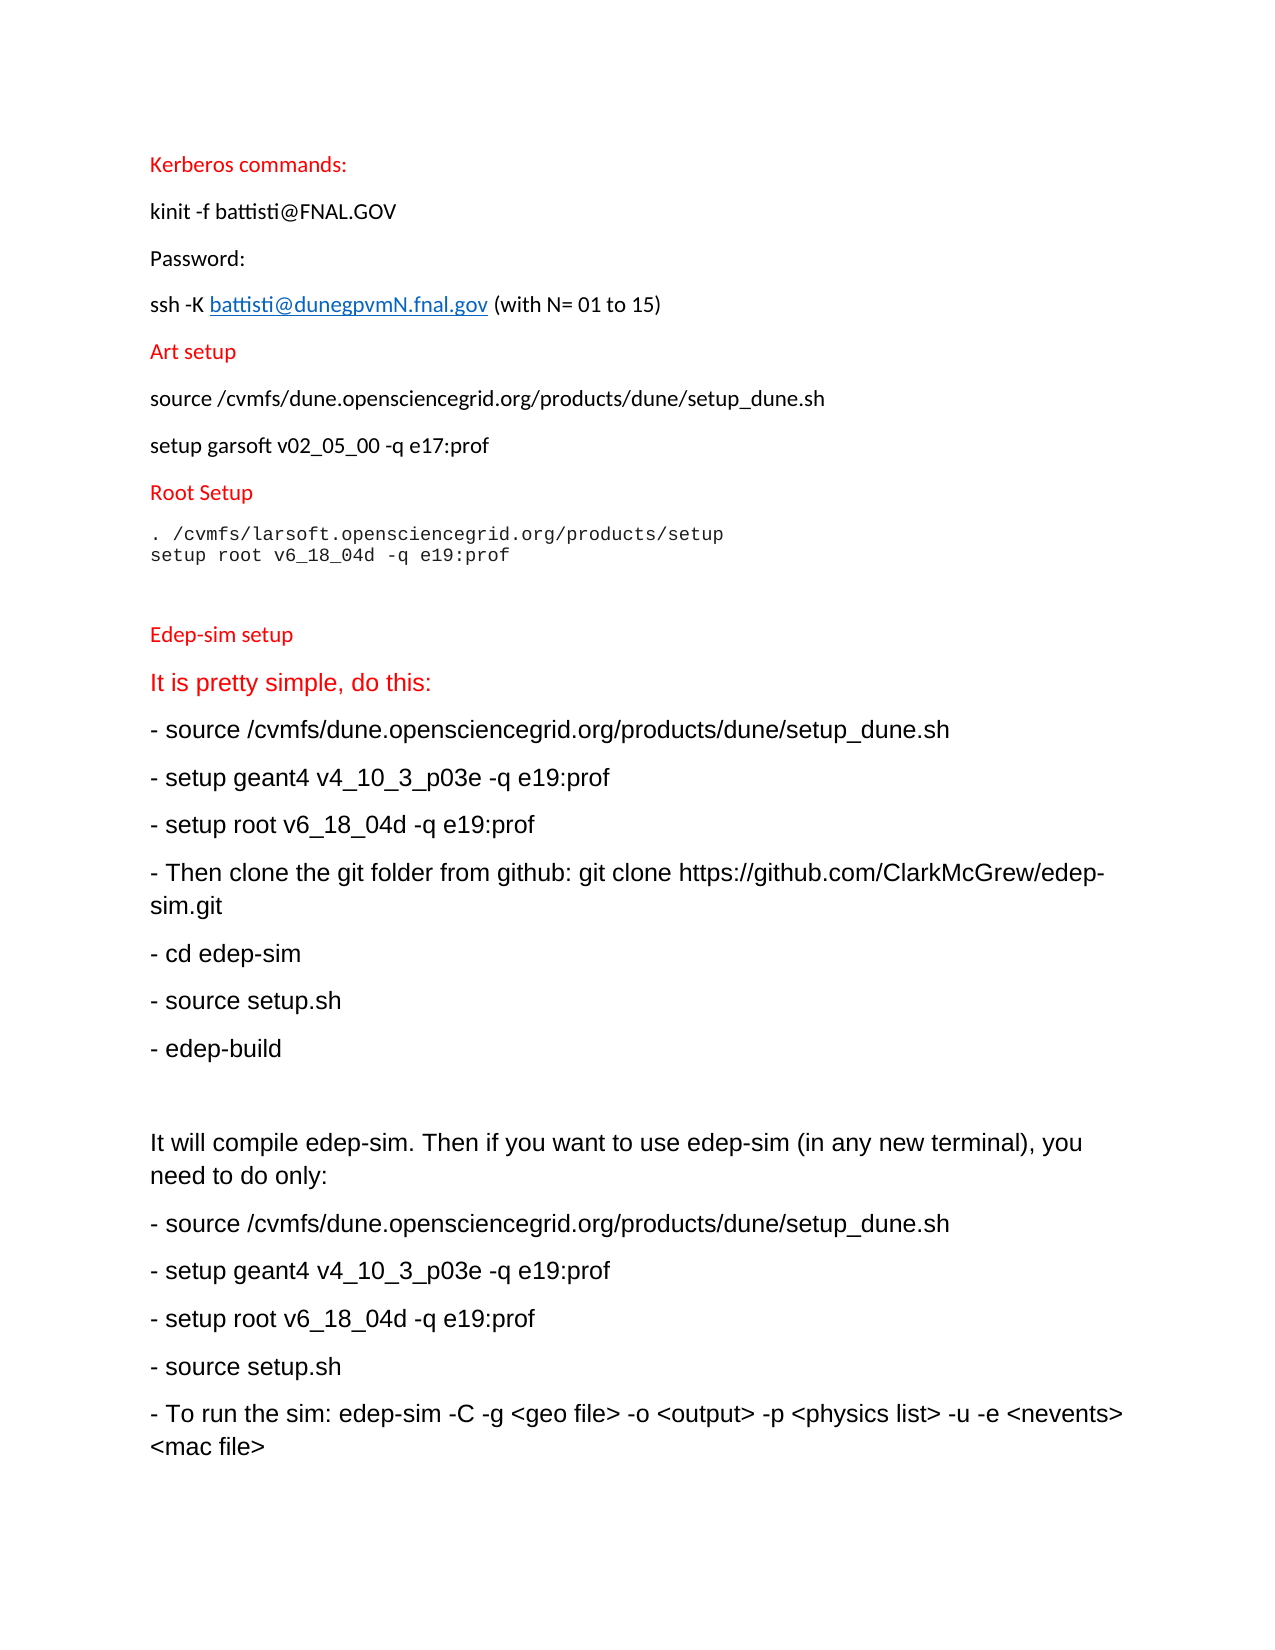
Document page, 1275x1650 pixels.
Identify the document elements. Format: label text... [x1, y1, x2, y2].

text Root Setup [150, 478, 1125, 506]
text - source /cvmfs/dune.opensciencegrid.org/products/dune/setup_dune.sh [150, 1209, 1125, 1237]
text - setup root v6_18_04d -q e19:prof [150, 810, 1125, 839]
text - setup root v6_18_04d -q e19:prof [150, 1304, 1125, 1333]
text ssh -K battisti@dunegpvmN.fnal.gov (with N= 01 to 15) [150, 291, 1125, 319]
text - edep-build [150, 1034, 1125, 1062]
text It is pretty simple, do this: [150, 667, 1125, 696]
text - setup geant4 v4_10_3_p03e -q e19:prof [150, 1256, 1125, 1285]
text Kerberos commands: [150, 150, 1125, 178]
text - cd edep-sim [150, 938, 1125, 967]
text - source setup.sh [150, 986, 1125, 1015]
text Edep-sim setup [150, 621, 1125, 649]
text - To run the sim: edep-sim -C -g <geo file> -o <output> -p <physics list> -u -e <nevents> <mac file> [150, 1399, 1125, 1461]
text . /cvmfs/larsoft.opensciencegrid.org/products/setup setup root v6_18_04d -q e19:prof [150, 525, 1125, 567]
text - Then clone the git folder from github: git clone https://github.com/ClarkMcGrew/edep-sim.git [150, 858, 1125, 920]
text Art setup [150, 337, 1125, 366]
text - source /cvmfs/dune.opensciencegrid.org/products/dune/setup_dune.sh [150, 715, 1125, 744]
text kinit -f battisti@FNAL.GOV [150, 197, 1125, 225]
text It will compile edep-sim. Then if you want to use edep-sim (in any new terminal), you need to do only: [150, 1128, 1125, 1190]
text Password: [150, 244, 1125, 272]
text setup garsoft v02_05_00 -q e17:prof [150, 431, 1125, 459]
text - setup geant4 v4_10_3_p03e -q e19:prof [150, 763, 1125, 791]
text source /cvmfs/dune.opensciencegrid.org/products/dune/setup_dune.sh [150, 384, 1125, 412]
text - source setup.sh [150, 1352, 1125, 1380]
